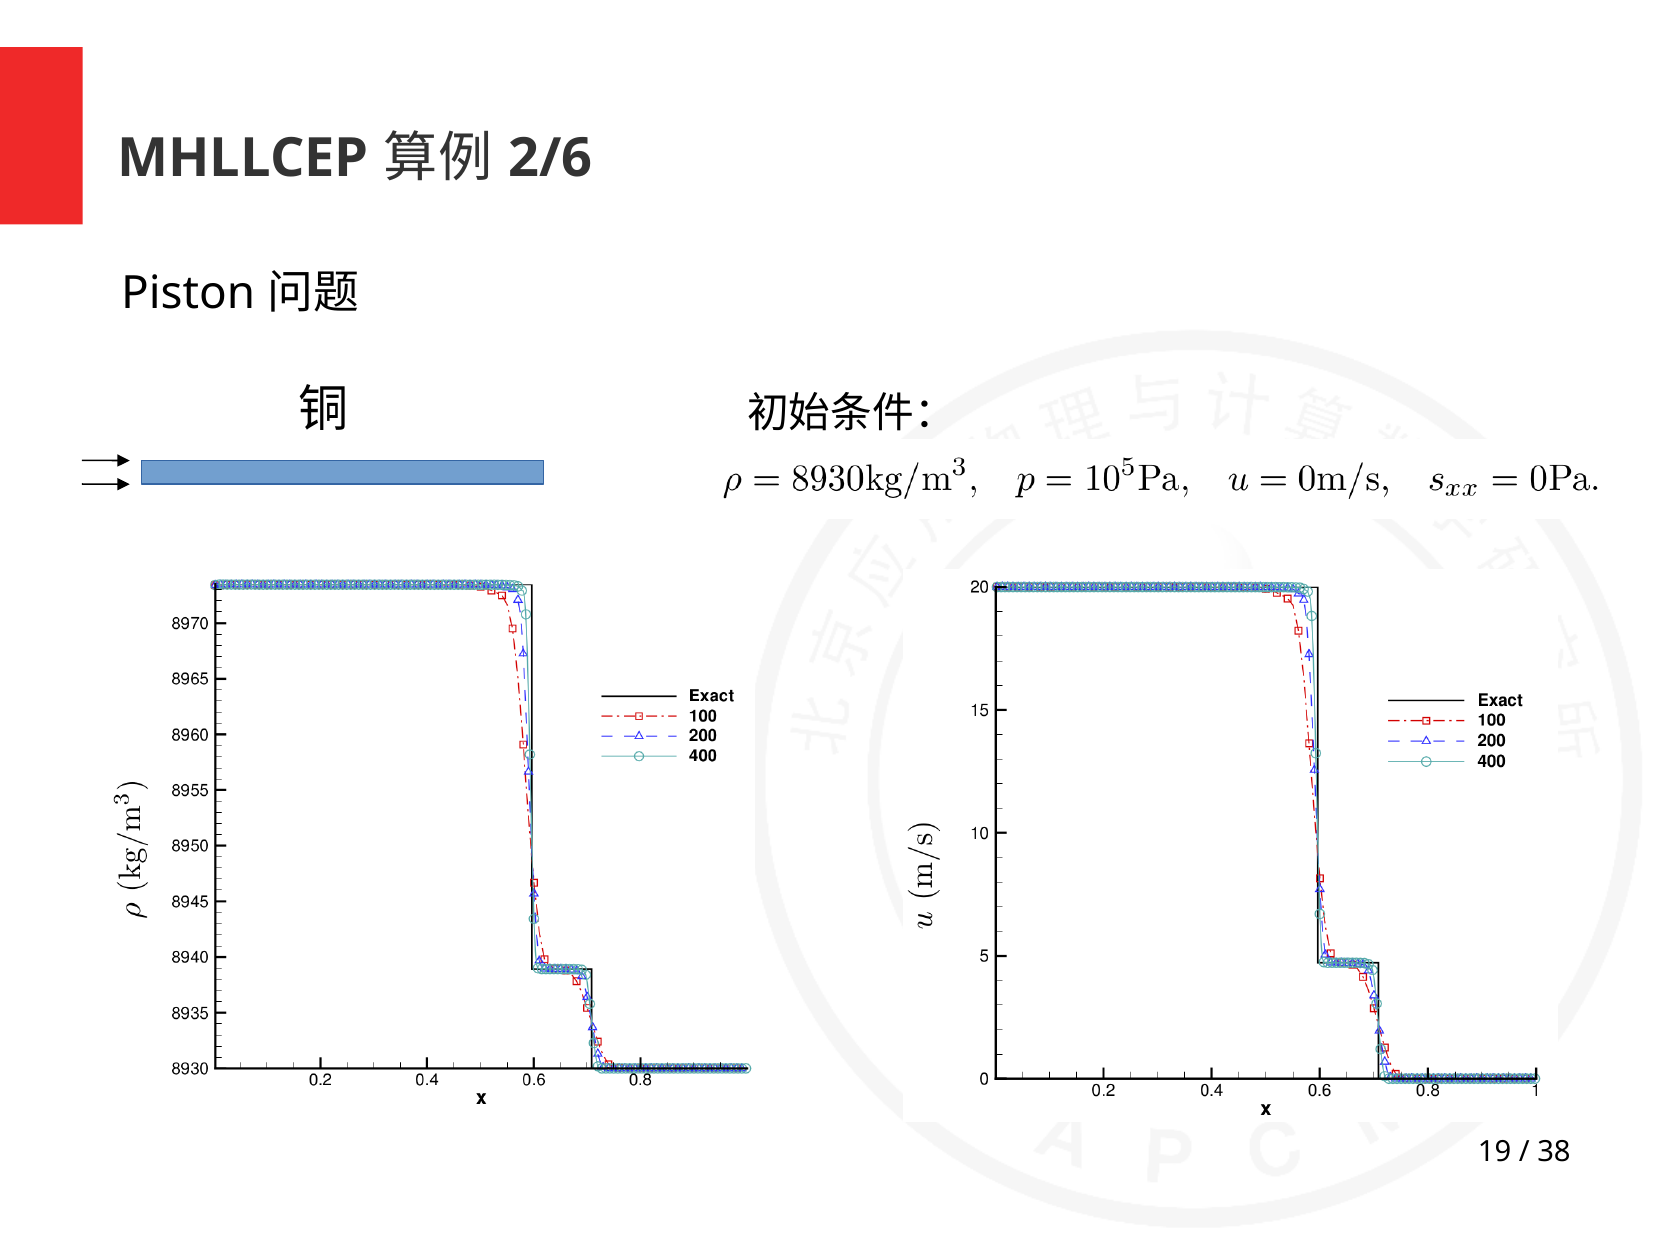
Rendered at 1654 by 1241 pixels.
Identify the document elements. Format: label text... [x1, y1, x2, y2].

text_box [141, 460, 544, 484]
title MHLLCEP算例2/6 [117, 49, 1570, 257]
text_box 铜 [283, 360, 473, 444]
picture [106, 321, 1654, 1241]
text_box Piston问题 [94, 248, 638, 314]
text_box 初始条件： [732, 371, 1182, 433]
